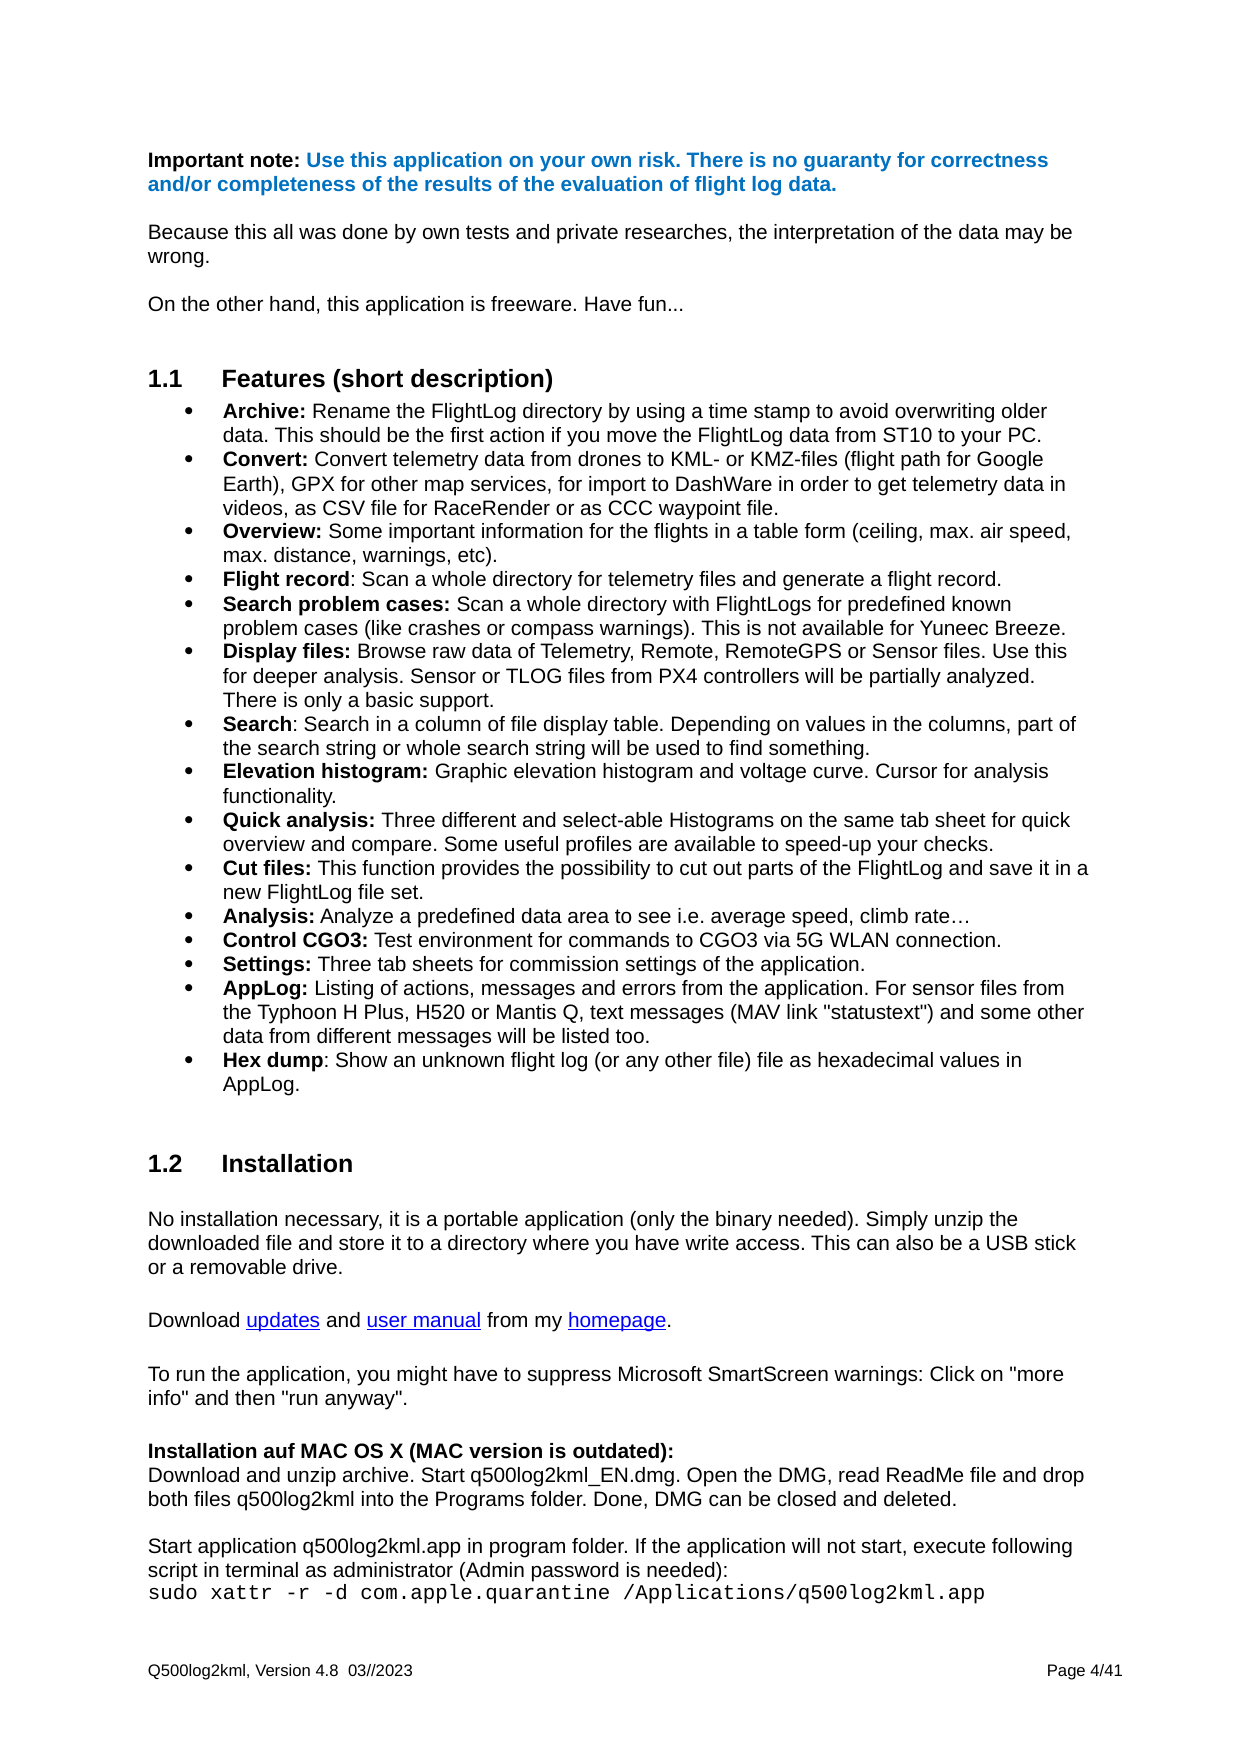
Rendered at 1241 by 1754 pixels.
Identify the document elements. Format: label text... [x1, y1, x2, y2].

list Archive: Rename the FlightLog directory by using a time stamp to avoid overwriting older data. This should be the first action if you move the FlightLog data from ST10 to your PC. [185, 399, 1093, 447]
list Overview: Some important information for the flights in a table form (ceiling, max. air speed, max. distance, warnings, etc). [185, 519, 1093, 567]
list Cut files: This function provides the possibility to cut out parts of the FlightLog and save it in a new FlightLog file set. [185, 855, 1093, 903]
text Important note: Use this application on your own risk. There is no guaranty for correctness and/or completeness of the results of the evaluation of flight log data. [148, 148, 1093, 196]
text Installation auf MAC OS X (MAC version is outdated): [148, 1438, 1093, 1462]
text Because this all was done by own tests and private researches, the interpretation of the data may be wrong. [148, 219, 1093, 267]
text Download updates and user manual from my homepage. [148, 1308, 1093, 1332]
list Analysis: Analyze a predefined data area to see i.e. average speed, climb rate… [185, 903, 1093, 927]
list Settings: Three tab sheets for commission settings of the application. [185, 952, 1093, 976]
list Control CGO3: Test environment for commands to CGO3 via 5G WLAN connection. [185, 927, 1093, 952]
subtitle Installation [148, 1149, 1093, 1178]
list Quick analysis: Three different and select-able Histograms on the same tab sheet for quick overview and compare. Some useful profiles are available to speed-up your checks. [185, 807, 1093, 855]
list AppLog: Listing of actions, messages and errors from the application. For sensor files from the Typhoon H Plus, H520 or Mantis Q, text messages (MAV link "statustext") and some other data from different messages will be listed too. [185, 976, 1093, 1048]
text On the other hand, this application is freeware. Have fun... [148, 291, 1093, 315]
list Convert: Convert telemetry data from drones to KML- or KMZ-files (flight path for Google Earth), GPX for other map services, for import to DashWare in order to get telemetry data in videos, as CSV file for RaceRender or as CCC waypoint file. [185, 447, 1093, 519]
list Flight record: Scan a whole directory for telemetry files and generate a flight record. [185, 567, 1093, 591]
list Search problem cases: Scan a whole directory with FlightLogs for predefined known problem cases (like crashes or compass warnings). This is not available for Yuneec Breeze. [185, 591, 1093, 639]
list Elevation histogram: Graphic elevation histogram and voltage curve. Cursor for analysis functionality. [185, 759, 1093, 807]
list Search: Search in a column of file display table. Depending on values in the columns, part of the search string or whole search string will be used to find something. [185, 711, 1093, 759]
text To run the application, you might have to suppress Microsoft SmartScreen warnings: Click on "more info" and then "run anyway". [148, 1361, 1093, 1409]
text sudo xattr -r -d com.apple.quarantine /Applications/q500log2kml.app [148, 1582, 1093, 1606]
list Hex dump: Show an unknown flight log (or any other file) file as hexadecimal values in AppLog. [185, 1048, 1093, 1124]
text No installation necessary, it is a portable application (only the binary needed). Simply unzip the downloaded file and store it to a directory where you have write access. This can also be a USB stick or a removable drive. [148, 1207, 1093, 1279]
text Start application q500log2kml.app in program folder. If the application will not start, execute following script in terminal as administrator (Admin password is needed): [148, 1534, 1093, 1582]
text Download and unzip archive. Start q500log2kml_EN.dmg. Open the DMG, read ReadMe file and drop both files q500log2kml into the Programs folder. Done, DMG can be closed and deleted. [148, 1462, 1093, 1510]
subtitle Features (short description) [148, 364, 1093, 393]
list Display files: Browse raw data of Telemetry, Remote, RemoteGPS or Sensor files. Use this for deeper analysis. Sensor or TLOG files from PX4 controllers will be partially analyzed. There is only a basic support. [185, 639, 1093, 711]
